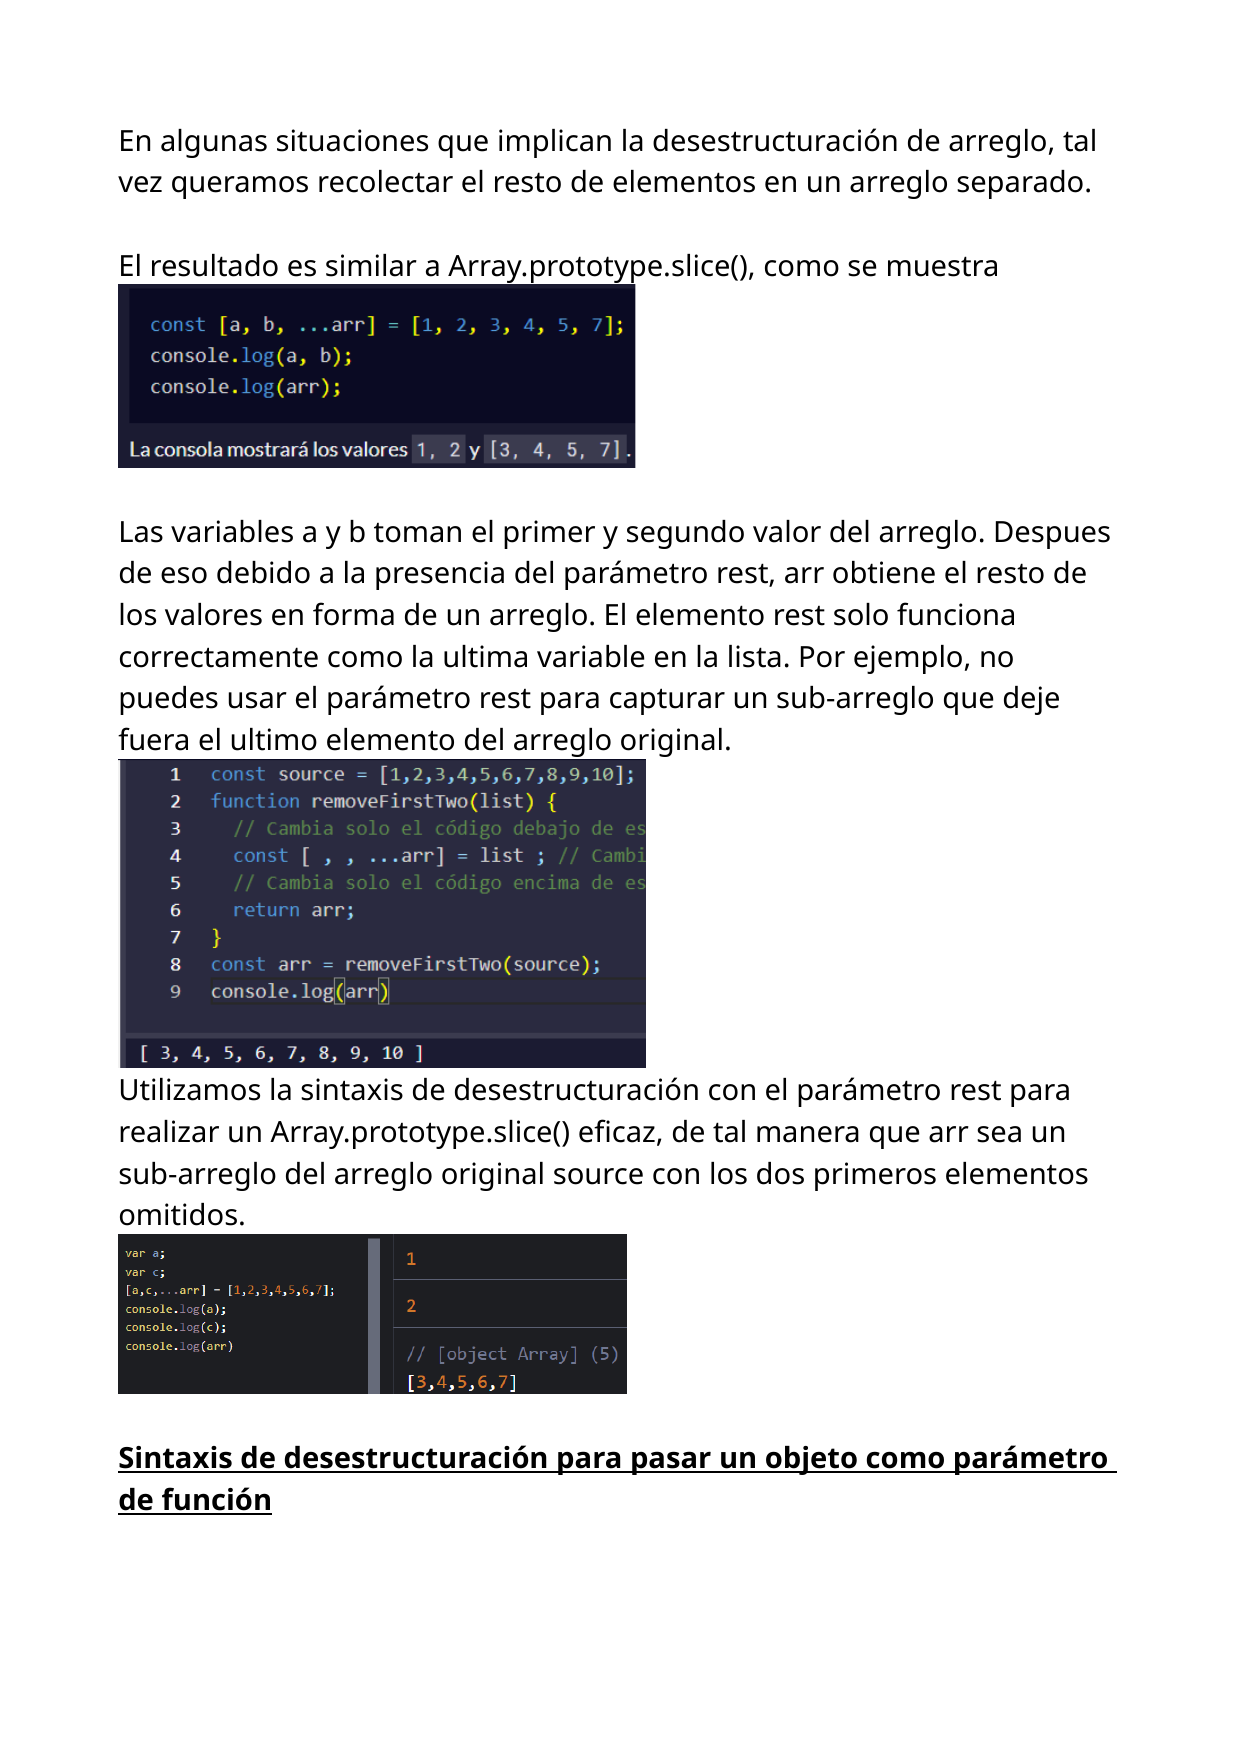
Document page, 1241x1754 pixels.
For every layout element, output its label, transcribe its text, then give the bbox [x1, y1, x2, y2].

text El resultado es similar a Array.prototype.slice(), como se muestra [118, 243, 1122, 285]
text Las variables a y b toman el primer y segundo valor del arreglo. Despues de eso debido a la presencia del parámetro rest, arr obtiene el resto de los valores en forma de un arreglo. El elemento rest solo funciona correctamente como la ultima variable en la lista. Por ejemplo, no puedes usar el parámetro rest para capturar un sub-arreglo que deje fuera el ultimo elemento del arreglo original. [118, 509, 1122, 759]
text Sintaxis de desestructuración para pasar un objeto como parámetro de función [118, 1436, 1122, 1519]
text En algunas situaciones que implican la desestructuración de arreglo, tal vez queramos recolectar el resto de elementos en un arreglo separado. [118, 118, 1122, 201]
text Utilizamos la sintaxis de desestructuración con el parámetro rest para realizar un Array.prototype.slice() eficaz, de tal manera que arr sea un sub-arreglo del arreglo original source con los dos primeros elementos omitidos. [118, 1068, 1122, 1234]
